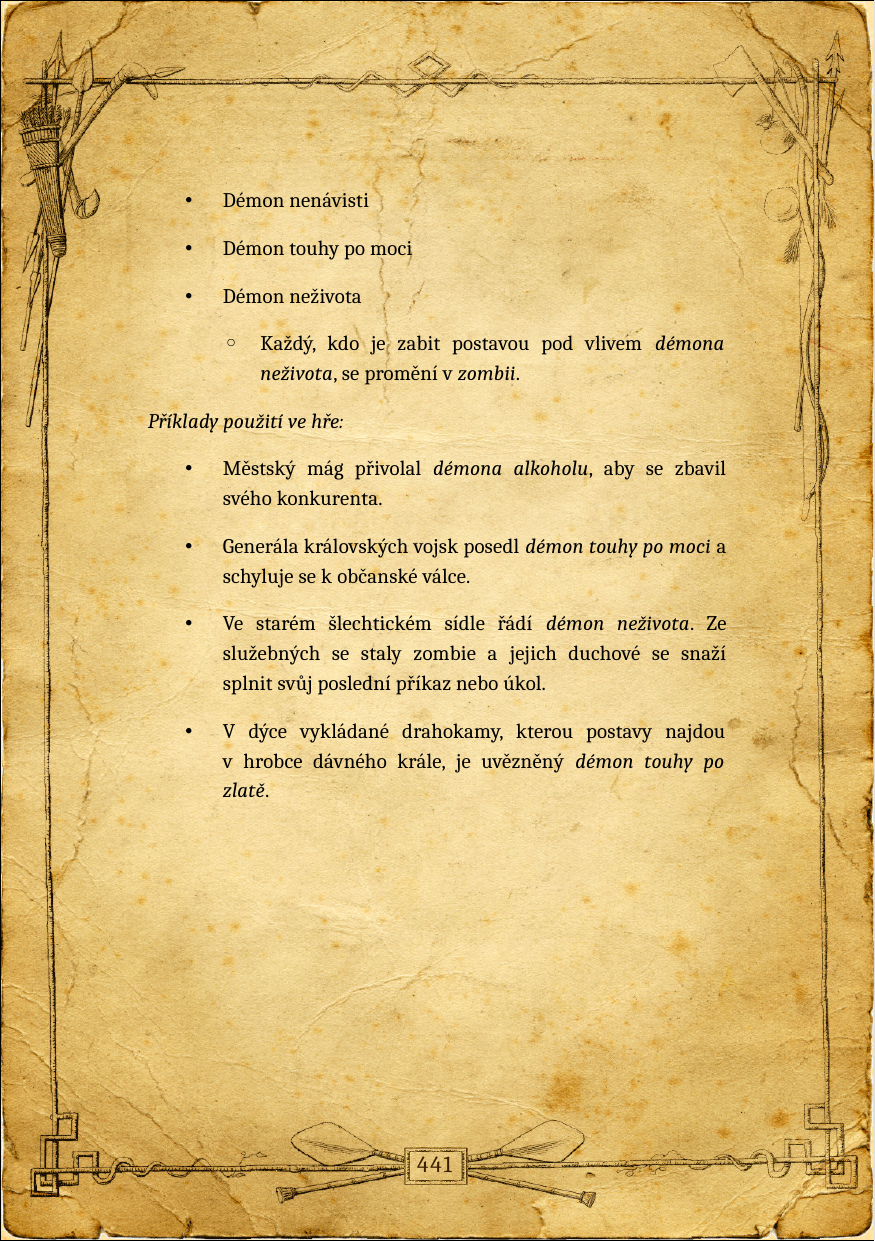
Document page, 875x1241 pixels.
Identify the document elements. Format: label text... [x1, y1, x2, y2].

list Generála královských vojsk posedl démon touhy po moci a⁠ schyluje se k⁠ občanské válce. [185, 534, 726, 588]
list Každý, kdo je zabit postavou pod vlivem démona neživota, se promění v⁠ zombii. [223, 332, 726, 386]
list Démon nenávisti [185, 189, 726, 213]
list Démon neživota [185, 284, 726, 308]
text Příklady použití ve hře: [148, 409, 726, 433]
list Ve starém šlechtickém sídle řádí démon neživota. Ze služebných se staly zombie a⁠ jejich duchové se snaží splnit svůj poslední příkaz nebo úkol. [185, 612, 726, 696]
picture [1, 1, 874, 1240]
list Městský mág přivolal démona alkoholu, aby se zbavil svého konkurenta. [185, 457, 726, 511]
list Démon touhy po moci [185, 237, 726, 261]
list V⁠ dýce vykládané drahokamy, kterou postavy najdou v⁠ hrobce dávného krále, je uvězněný démon touhy po zlatě. [185, 719, 726, 803]
